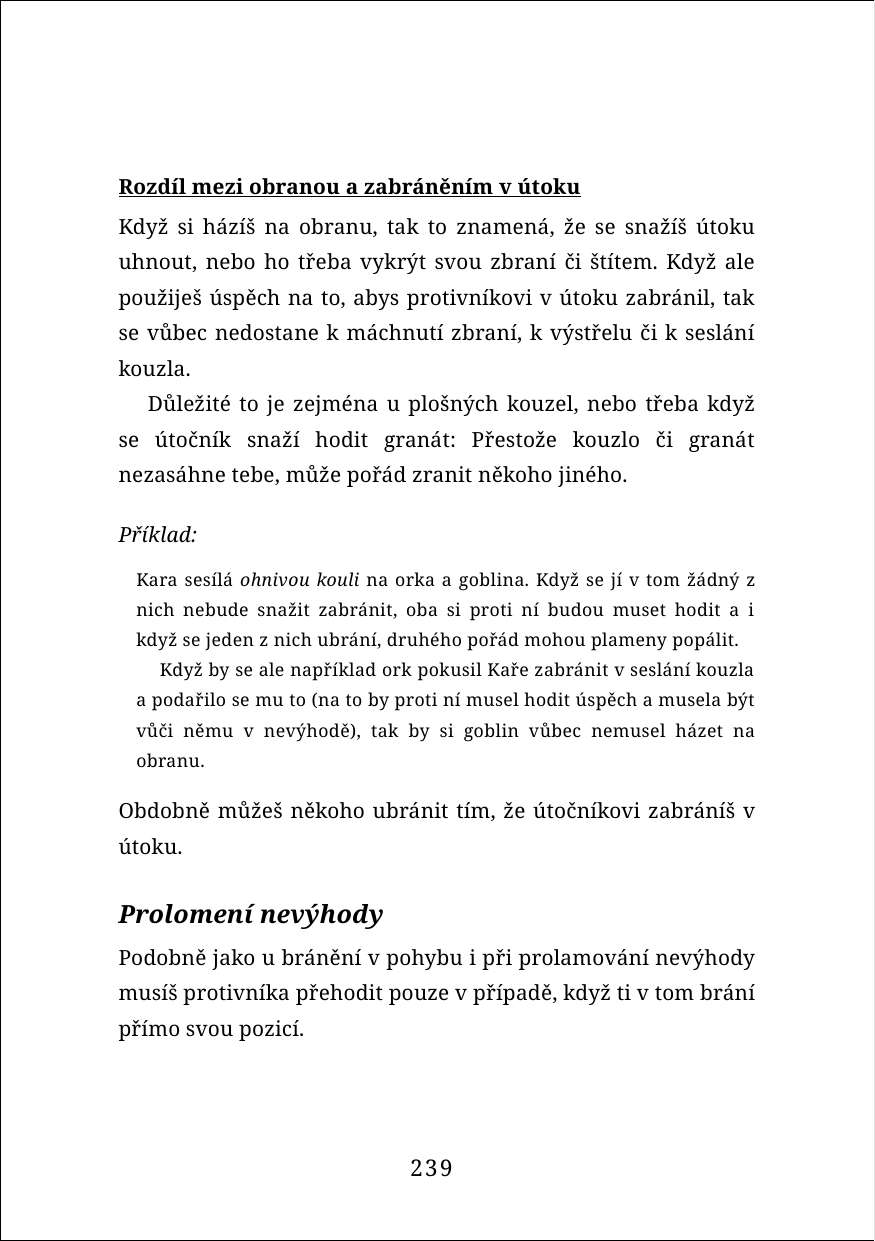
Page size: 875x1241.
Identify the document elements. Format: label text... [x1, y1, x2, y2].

text Obdobně můžeš někoho ubránit tím, že útočníkovi zabráníš v útoku. [118, 796, 756, 860]
subtitle Prolomení nevýhody [118, 897, 756, 931]
text Kara sesílá ohnivou kouli na orka a goblina. Když se jí v tom žádný z nich nebude snažit zabránit, oba si proti ní budou muset hodit a i když se jeden z nich ubrání, druhého pořád mohou plameny popálit. Když by se ale například ork pokusil Kaře zabránit v seslání kouzla a podařilo se mu to (na to by proti ní musel hodit úspěch a musela být vůči němu v nevýhodě), tak by si goblin vůbec nemusel házet na obranu. [136, 567, 756, 772]
text Příklad: [118, 520, 756, 548]
subtitle Rozdíl mezi obranou a zabráněním v útoku [118, 172, 756, 200]
text Podobně jako u bránění v pohybu i při prolamování nevýhody musíš protivníka přehodit pouze v případě, když ti v tom brání přímo svou pozicí. [118, 943, 756, 1042]
text Když si házíš na obranu, tak to znamená, že se snažíš útoku uhnout, nebo ho třeba vykrýt svou zbraní či štítem. Když ale použiješ úspěch na to, abys protivníkovi v útoku zabránil, tak se vůbec nedostane k máchnutí zbraní, k výstřelu či k seslání kouzla. Důležité to je zejména u plošných kouzel, nebo třeba když se útočník snaží hodit granát: Přestože kouzlo či granát nezasáhne tebe, může pořád zranit někoho jiného. [118, 212, 756, 489]
